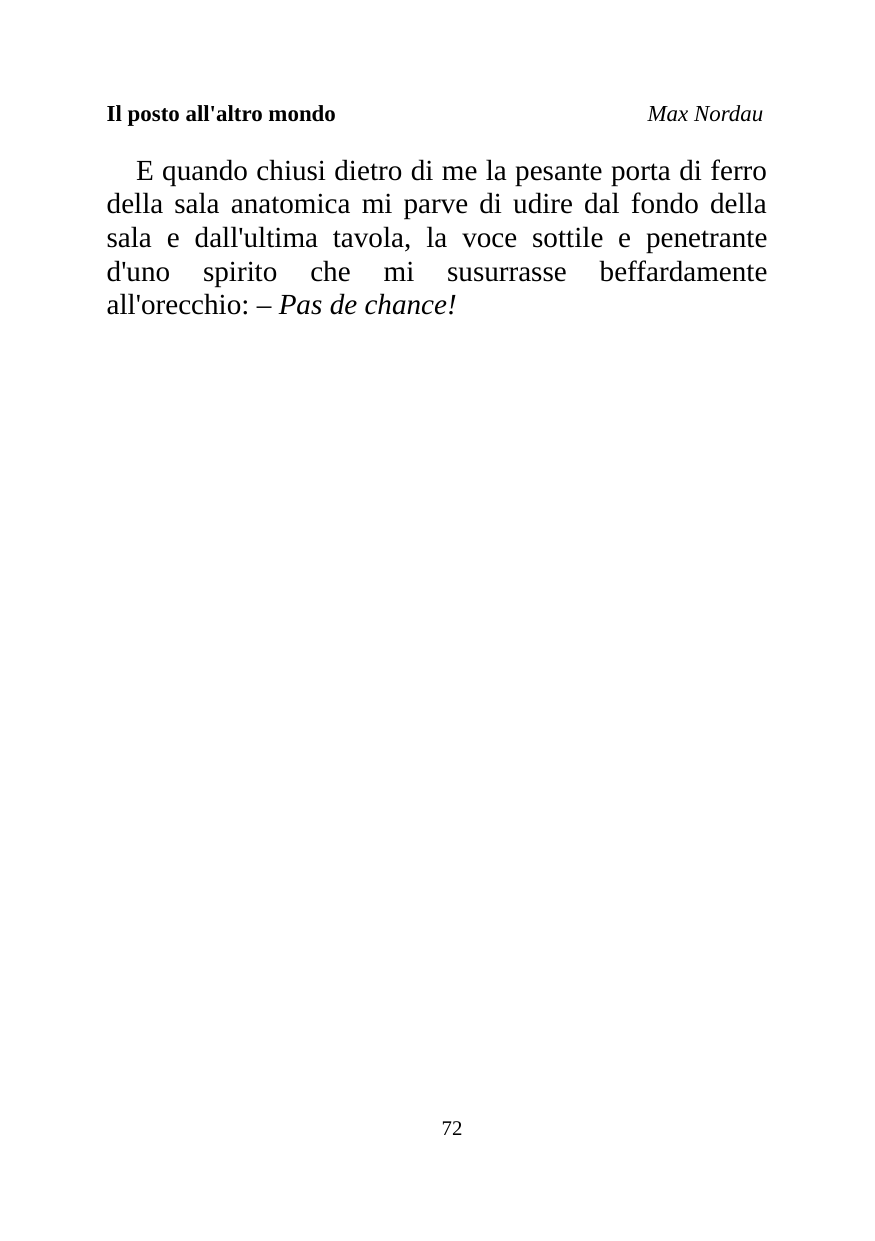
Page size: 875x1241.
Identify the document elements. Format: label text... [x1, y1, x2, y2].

text E quando chiusi dietro di me la pesante porta di ferro della sala anatomica mi parve di udire dal fondo della sala e dall'ultima tavola, la voce sottile e penetrante d'uno spirito che mi susurrasse beffardamente all'orecchio: – Pas de chance! [106, 153, 768, 321]
